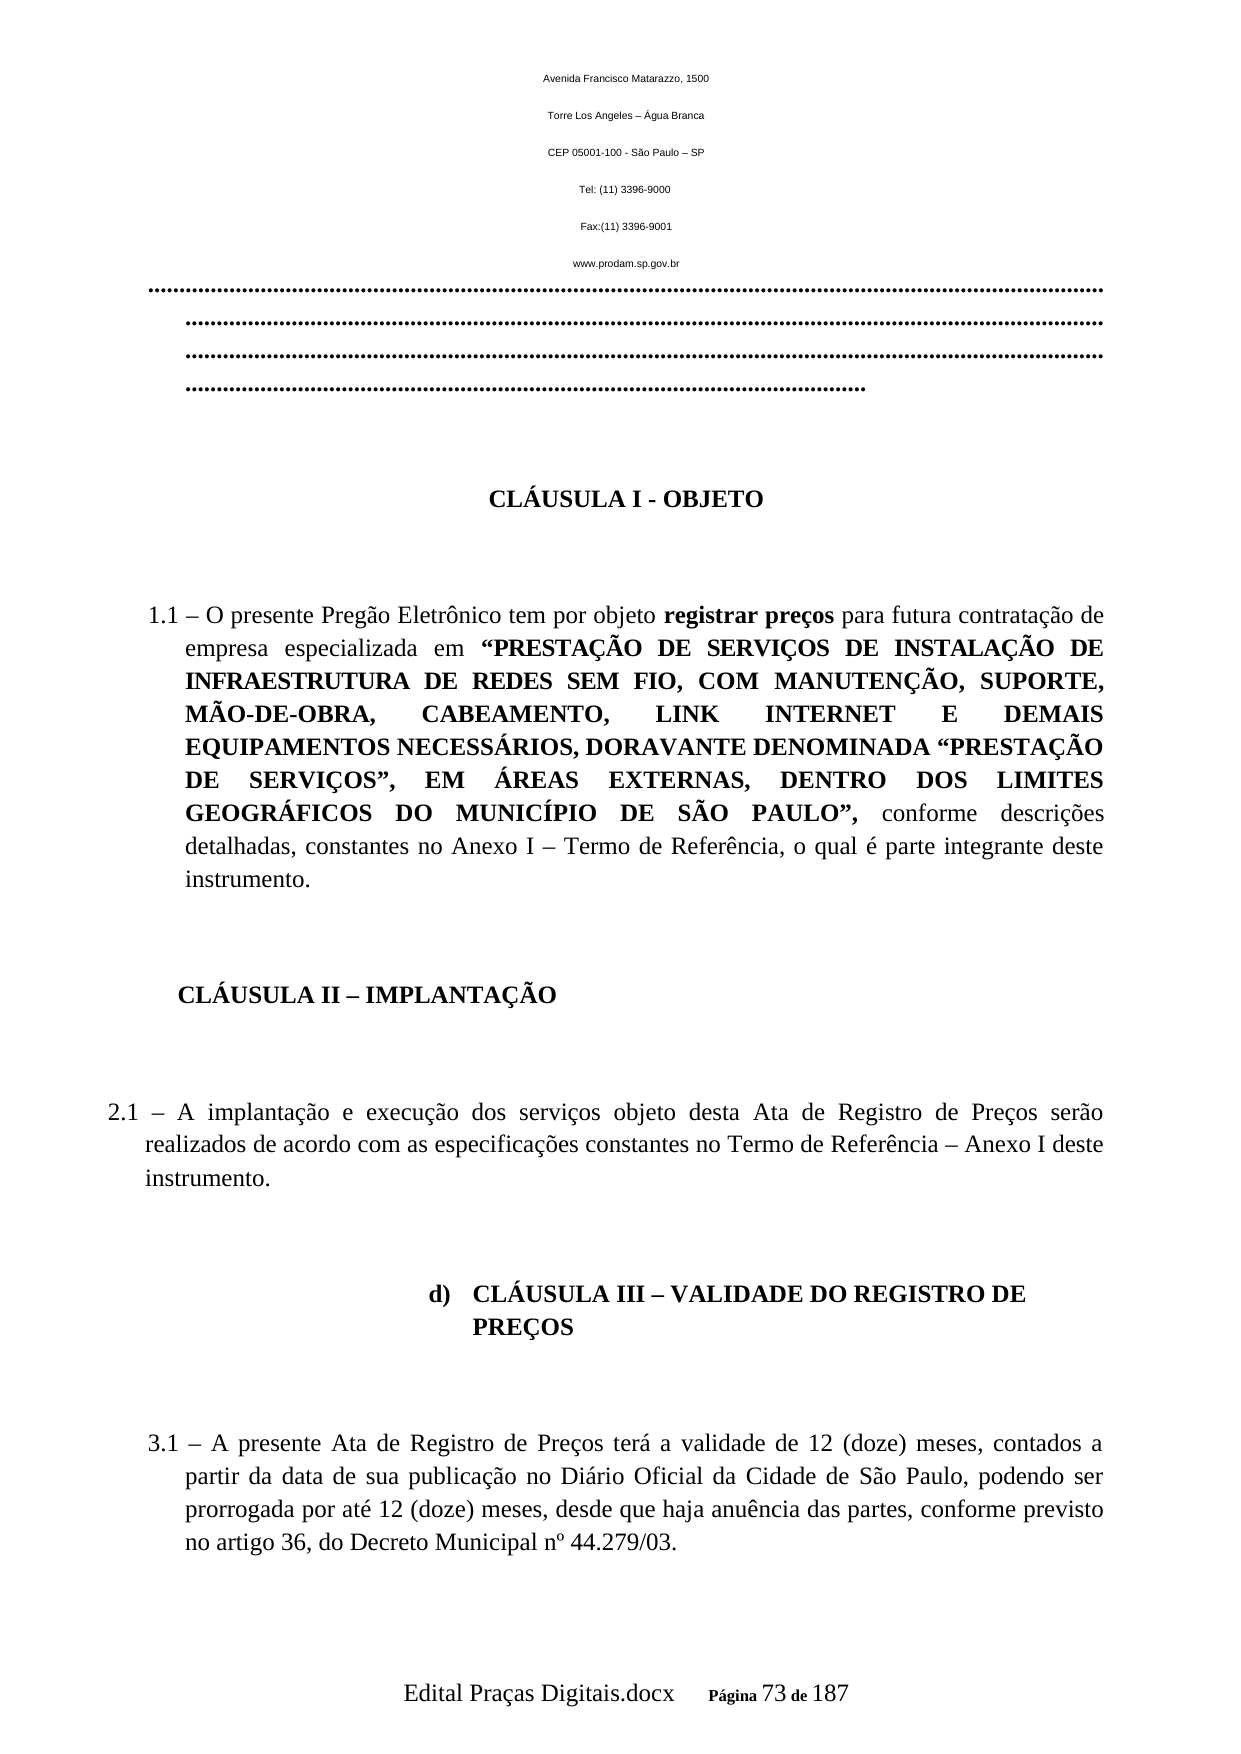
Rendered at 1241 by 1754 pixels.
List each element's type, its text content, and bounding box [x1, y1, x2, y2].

text 2.1 – A implantação e execução dos serviços objeto desta Ata de Registro de Preços serão realizados de acordo com as especificações constantes no Termo de Referência – Anexo I deste instrumento. [108, 1097, 1104, 1191]
text 1.1 – O presente Pregão Eletrônico tem por objeto registrar preços para futura contratação de empresa especializada em “PRESTAÇÃO DE SERVIÇOS DE INSTALAÇÃO DE INFRAESTRUTURA DE REDES SEM FIO, COM MANUTENÇÃO, SUPORTE, MÃO-DE-OBRA, CABEAMENTO, LINK INTERNET E DEMAIS EQUIPAMENTOS NECESSÁRIOS, DORAVANTE DENOMINADA “PRESTAÇÃO DE SERVIÇOS”, EM ÁREAS EXTERNAS, DENTRO DOS LIMITES GEOGRÁFICOS DO MUNICÍPIO DE SÃO PAULO”, conforme descrições detalhadas, constantes no Anexo I – Termo de Referência, o qual é parte integrante deste instrumento. [148, 600, 1104, 893]
text 3.1 – A presente Ata de Registro de Preços terá a validade de 12 (doze) meses, contados a partir da data de sua publicação no Diário Oficial da Cidade de São Paulo, podendo ser prorrogada por até 12 (doze) meses, desde que haja anuência das partes, conforme previsto no artigo 36, do Decreto Municipal nº 44.279/03. [148, 1428, 1104, 1556]
subtitle CLÁUSULA III – VALIDADE DO REGISTRO DE PREÇOS [428, 1279, 1104, 1340]
text CLÁUSULA II – IMPLANTAÇÃO [177, 981, 1104, 1009]
text CLÁUSULA I - OBJETO [148, 484, 1104, 513]
text ............................................................................................................................................................................................................................................................................................................................................................................................................................................................................................................................................................................ [148, 269, 1104, 397]
